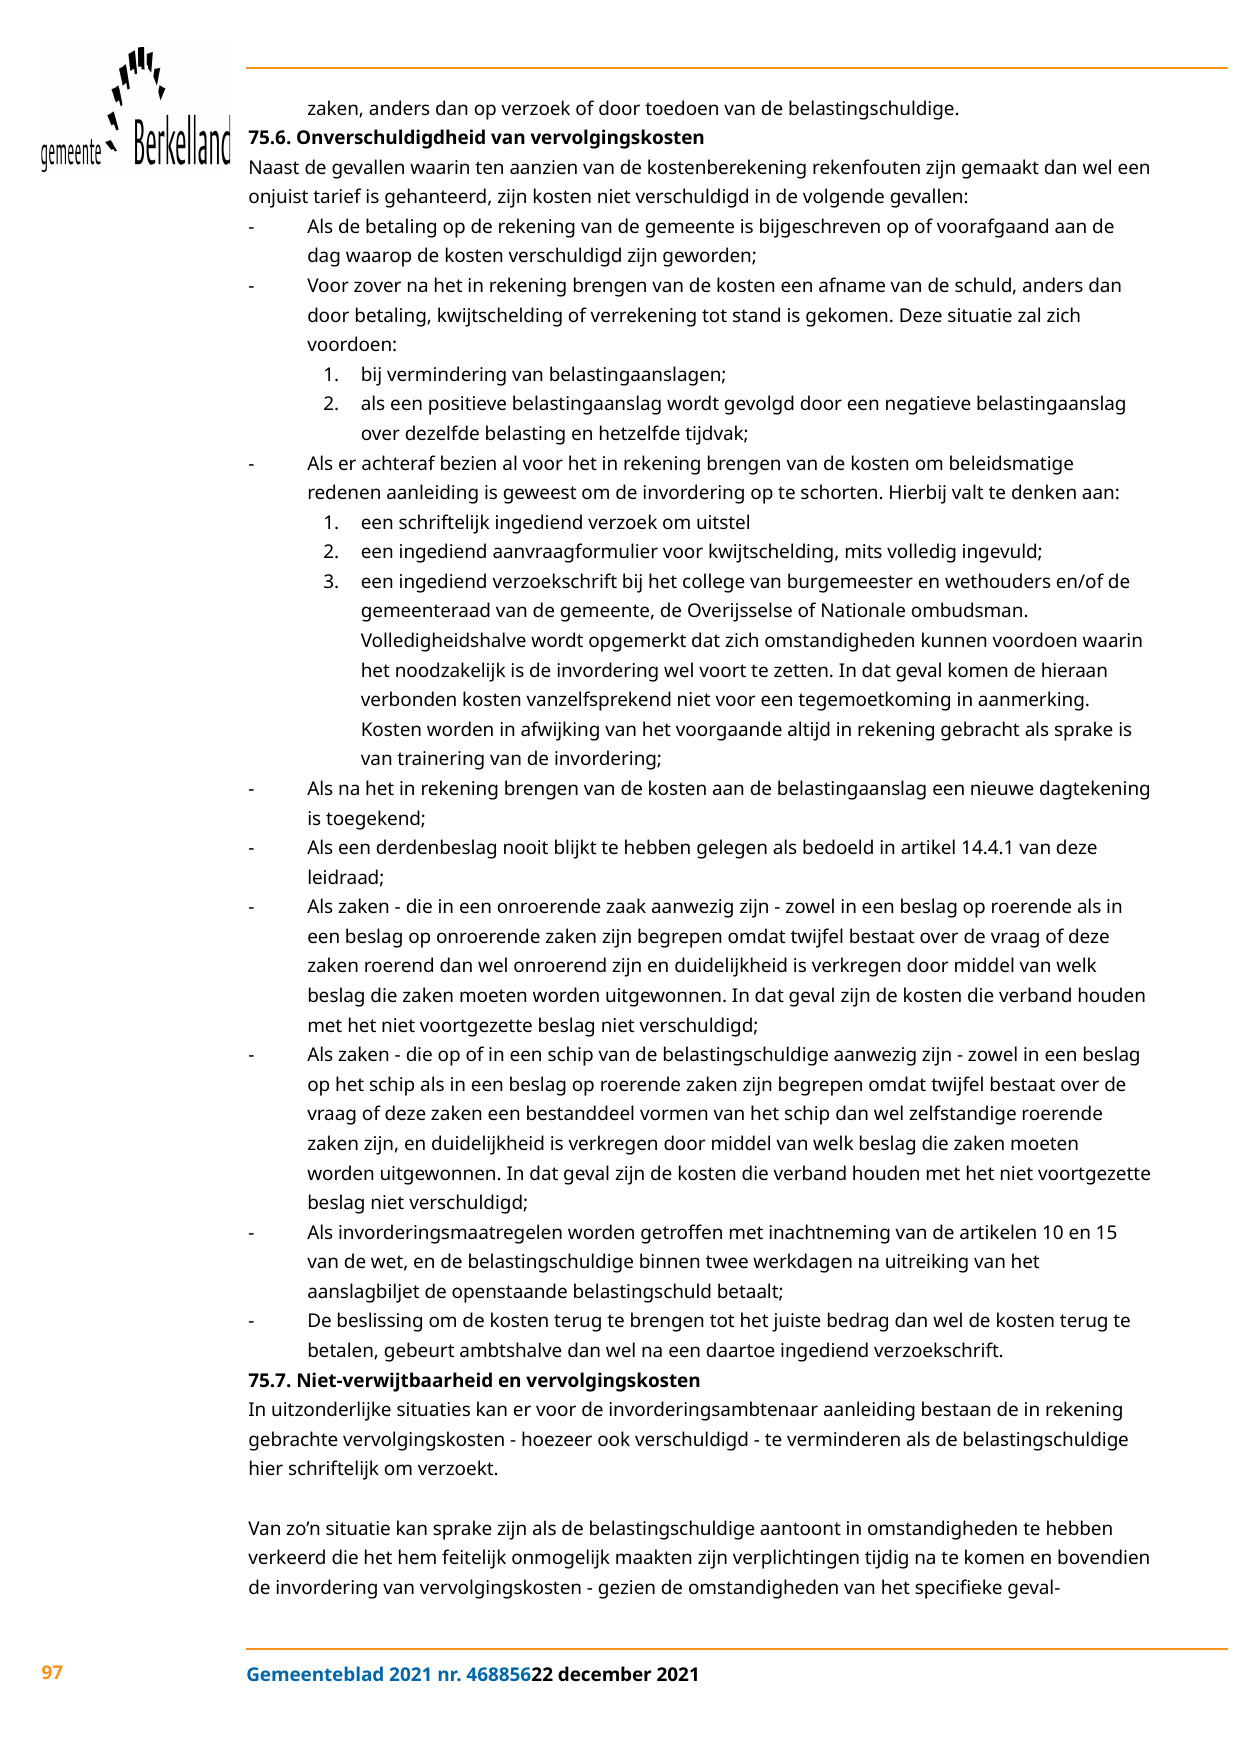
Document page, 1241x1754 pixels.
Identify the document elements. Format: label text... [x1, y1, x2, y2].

list Als de betaling op de rekening van de gemeente is bijgeschreven op of voorafgaand aan de dag waarop de kosten verschuldigd zijn geworden; [248, 213, 1152, 268]
list Voor zover na het in rekening brengen van de kosten een afname van de schuld, anders dan door betaling, kwijtschelding of verrekening tot stand is gekomen. Deze situatie zal zich voordoen: [248, 272, 1152, 357]
list zaken, anders dan op verzoek of door toedoen van de belastingschuldige. [248, 95, 1152, 121]
list Als na het in rekening brengen van de kosten aan de belastingaanslag een nieuwe dagtekening is toegekend; [248, 775, 1152, 831]
list bij vermindering van belastingaanslagen; [323, 361, 1152, 387]
text 75.6. Onverschuldigdheid van vervolgingskosten [248, 124, 1152, 150]
text 75.7. Niet-verwijtbaarheid en vervolgingskosten [248, 1367, 1152, 1393]
text In uitzonderlijke situaties kan er voor de invorderingsambtenaar aanleiding bestaan de in rekening gebrachte vervolgingskosten - hoezeer ook verschuldigd - te verminderen als de belastingschuldige hier schriftelijk om verzoekt. [248, 1396, 1152, 1481]
list Volledigheidshalve wordt opgemerkt dat zich omstandigheden kunnen voordoen waarin het noodzakelijk is de invordering wel voort te zetten. In dat geval komen de hieraan verbonden kosten vanzelfsprekend niet voor een tegemoetkoming in aanmerking. [323, 627, 1152, 712]
text Naast de gevallen waarin ten aanzien van de kostenberekening rekenfouten zijn gemaakt dan wel een onjuist tarief is gehanteerd, zijn kosten niet verschuldigd in de volgende gevallen: [248, 154, 1152, 209]
list Als invorderingsmaatregelen worden getroffen met inachtneming van de artikelen 10 en 15 van de wet, en de belastingschuldige binnen twee werkdagen na uitreiking van het aanslagbiljet de openstaande belastingschuld betaalt; [248, 1219, 1152, 1304]
list Kosten worden in afwijking van het voorgaande altijd in rekening gebracht als sprake is van trainering van de invordering; [323, 716, 1152, 771]
list Als er achteraf bezien al voor het in rekening brengen van de kosten om beleidsmatige redenen aanleiding is geweest om de invordering op te schorten. Hierbij valt te denken aan: [248, 450, 1152, 505]
list als een positieve belastingaanslag wordt gevolgd door een negatieve belastingaanslag over dezelfde belasting en hetzelfde tijdvak; [323, 391, 1152, 446]
text Van zo’n situatie kan sprake zijn als de belastingschuldige aantoont in omstandigheden te hebben verkeerd die het hem feitelijk onmogelijk maakten zijn verplichtingen tijdig na te komen en bovendien de invordering van vervolgingskosten - gezien de omstandigheden van het specifieke geval- [248, 1515, 1152, 1600]
list Als zaken - die in een onroerende zaak aanwezig zijn - zowel in een beslag op roerende als in een beslag op onroerende zaken zijn begrepen omdat twijfel bestaat over de vraag of deze zaken roerend dan wel onroerend zijn en duidelijkheid is verkregen door middel van welk beslag die zaken moeten worden uitgewonnen. In dat geval zijn de kosten die verband houden met het niet voortgezette beslag niet verschuldigd; [248, 893, 1152, 1038]
list Als een derdenbeslag nooit blijkt te hebben gelegen als bedoeld in artikel 14.4.1 van deze leidraad; [248, 834, 1152, 890]
list een schriftelijk ingediend verzoek om uitstel [323, 509, 1152, 535]
list De beslissing om de kosten terug te brengen tot het juiste bedrag dan wel de kosten terug te betalen, gebeurt ambtshalve dan wel na een daartoe ingediend verzoekschrift. [248, 1308, 1152, 1363]
list Als zaken - die op of in een schip van de belastingschuldige aanwezig zijn - zowel in een beslag op het schip als in een beslag op roerende zaken zijn begrepen omdat twijfel bestaat over de vraag of deze zaken een bestanddeel vormen van het schip dan wel zelfstandige roerende zaken zijn, en duidelijkheid is verkregen door middel van welk beslag die zaken moeten worden uitgewonnen. In dat geval zijn de kosten die verband houden met het niet voortgezette beslag niet verschuldigd; [248, 1041, 1152, 1215]
picture [41, 47, 231, 172]
list een ingediend aanvraagformulier voor kwijtschelding, mits volledig ingevuld; [323, 538, 1152, 564]
list een ingediend verzoekschrift bij het college van burgemeester en wethouders en/of de gemeenteraad van de gemeente, de Overijsselse of Nationale ombudsman. [323, 568, 1152, 623]
